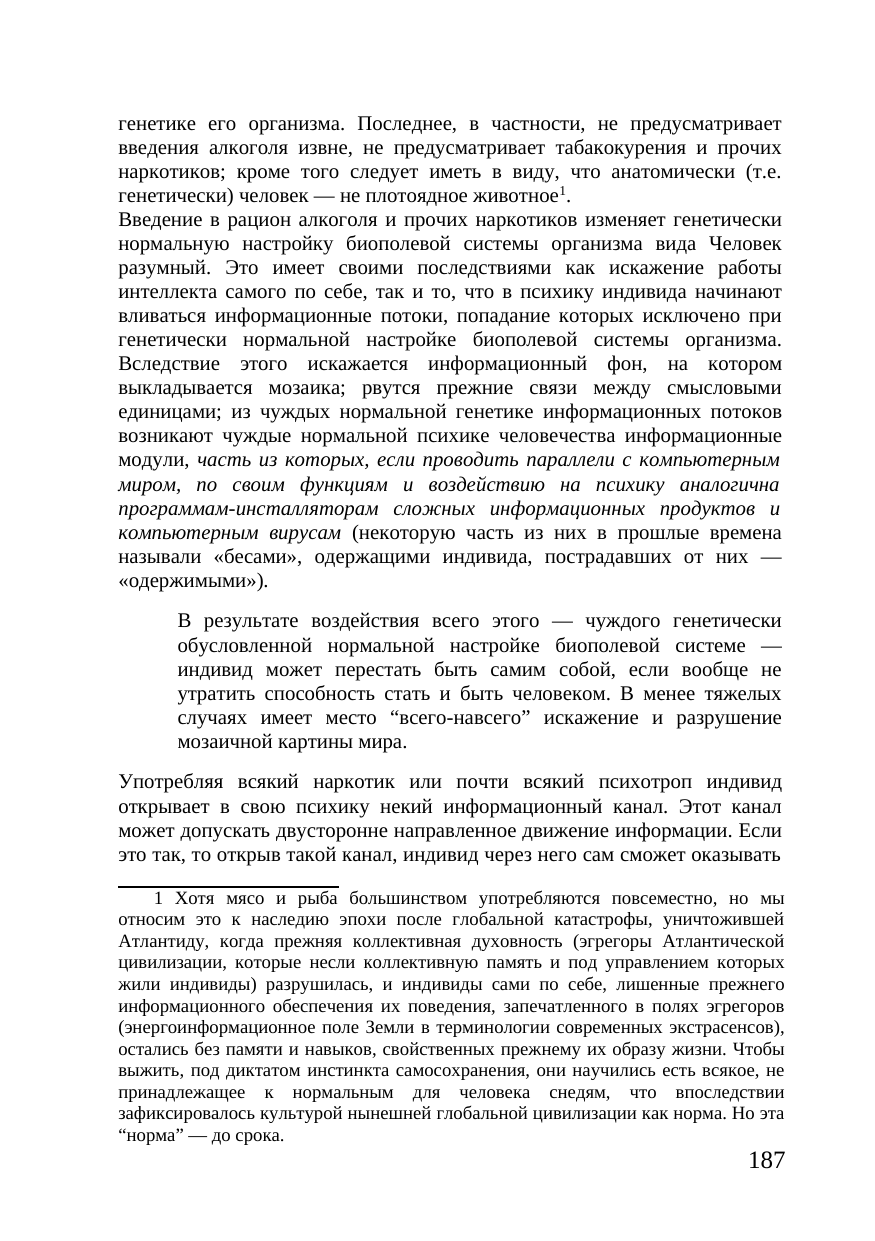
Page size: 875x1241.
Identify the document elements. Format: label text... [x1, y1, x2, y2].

text Хотя мясо и рыба большинством употребляются повсеместно, но мы относим это к наследию эпохи после глобальной катастрофы, уничтожившей Атлантиду, когда прежняя коллективная духовность (эгрегоры Атлантической цивилизации, которые несли коллективную память и под управлением которых жили индивиды) разрушилась, и индивиды сами по себе, лишенные прежнего информационного обеспечения их поведения, запечатленного в полях эгрегоров (энергоинформационное поле Земли в терминологии современных экстрасенсов), остались без памяти и навыков, свойственных прежнему их образу жизни. Чтобы выжить, под диктатом инстинкта самосохранения, они научились есть всякое, не принадлежащее к нормальным для человека снедям, что впоследствии зафиксировалось культурой нынешней глобальной цивилизации как норма. Но эта “норма” — до срока. [118, 887, 786, 1145]
text генетике его организма. Последнее, в частности, не предусматривает введения алкоголя извне, не предусматривает табакокурения и прочих наркотиков; кроме того следует иметь в виду, что анатомически (т.е. генетически) человек — не плотоядное животное. [118, 111, 783, 207]
text Употребляя всякий наркотик или почти всякий психотроп индивид открывает в свою психику некий информационный канал. Этот канал может допускать двусторонне направленное движение информации. Если это так, то открыв такой канал, индивид через него сам сможет оказывать [118, 769, 783, 866]
text Введение в рацион алкоголя и прочих наркотиков изменяет генетически нормальную настройку биополевой системы организма вида Человек разумный. Это имеет своими последствиями как искажение работы интеллекта самого по себе, так и то, что в психику индивида начинают вливаться информационные потоки, попадание которых исключено при генетически нормальной настройке биополевой системы организма. Вследствие этого искажается информационный фон, на котором выкладывается мозаика; рвутся прежние связи между смысловыми единицами; из чуждых нормальной генетике информационных потоков возникают чуждые нормальной психике человечества информационные модули, часть из которых, если проводить параллели с компьютерным миром, по своим функциям и воздействию на психику аналогична программам-инсталляторам сложных информационных продуктов и компьютерным вирусам (некоторую часть из них в прошлые времена называли «бесами», одержащими индивида, пострадавших от них — «одержимыми»). [118, 207, 783, 592]
text В результате воздействия всего этого — чуждого генетически обусловленной нормальной настройке биополевой системе — индивид может перестать быть самим собой, если вообще не утратить способность стать и быть человеком. В менее тяжелых случаях имеет место “всего-навсего” искажение и разрушение мозаичной картины мира. [177, 608, 783, 753]
